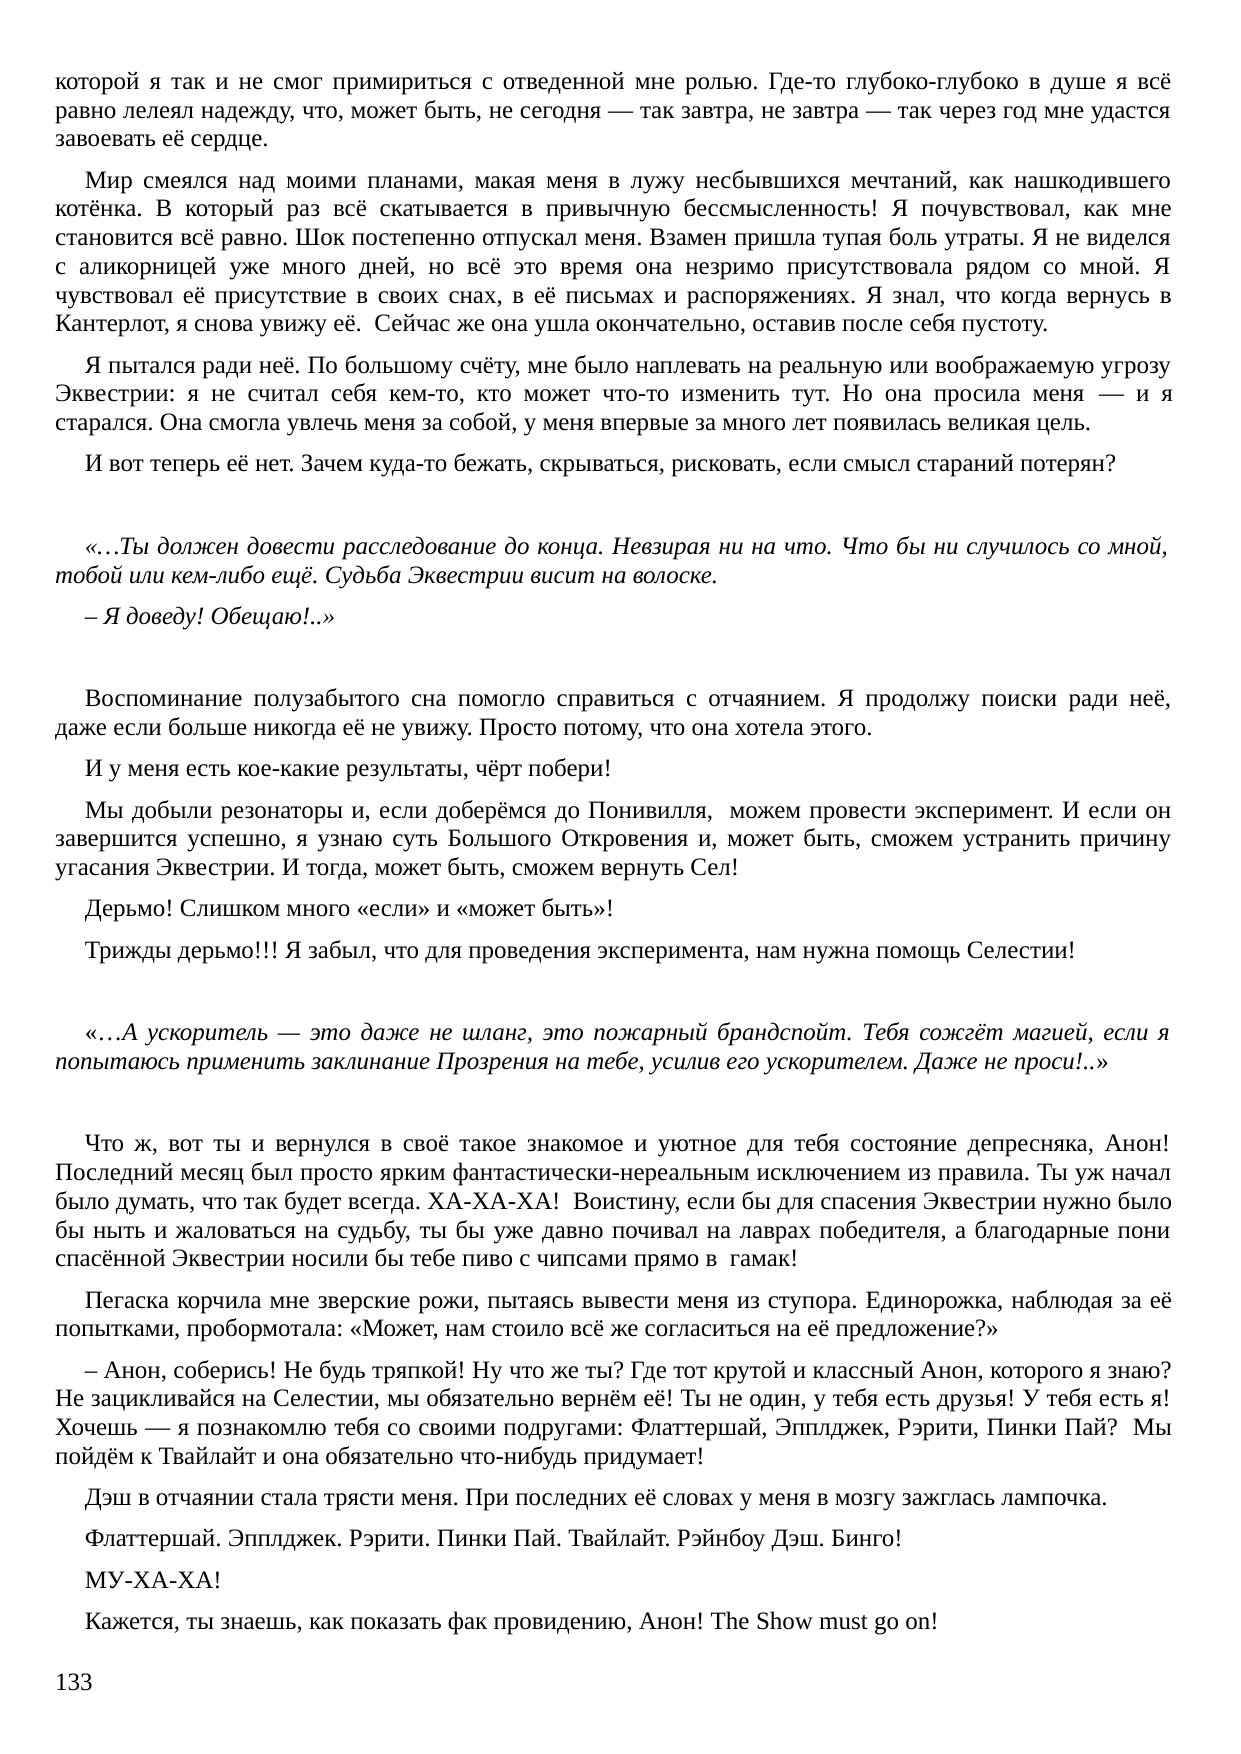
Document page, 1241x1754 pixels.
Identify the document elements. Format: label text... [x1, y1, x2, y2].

text Воспоминание полузабытого сна помогло справиться с отчаянием. Я продолжу поиски ради неё, даже если больше никогда её не увижу. Просто потому, что она хотела этого. [55, 683, 1173, 741]
text Дерьмо! Слишком много «если» и «может быть»! [55, 893, 1173, 922]
text которой я так и не смог примириться с отведенной мне ролью. Где-то глубоко-глубоко в душе я всё равно лелеял надежду, что, может быть, не сегодня — так завтра, не завтра — так через год мне удастся завоевать её сердце. [55, 66, 1173, 152]
text «…Ты должен довести расследование до конца. Невзирая ни на что. Что бы ни случилось со мной, тобой или кем-либо ещё. Судьба Эквестрии висит на волоске. [55, 531, 1173, 588]
text МУ-ХА-ХА! [55, 1565, 1173, 1593]
text И у меня есть кое-какие результаты, чёрт побери! [55, 753, 1173, 782]
text Что ж, вот ты и вернулся в своё такое знакомое и уютное для тебя состояние депресняка, Анон! Последний месяц был просто ярким фантастически-нереальным исключением из правила. Ты уж начал было думать, что так будет всегда. ХА-ХА-ХА! Воистину, если бы для спасения Эквестрии нужно было бы ныть и жаловаться на судьбу, ты бы уже давно почивал на лаврах победителя, а благодарные пони спасённой Эквестрии носили бы тебе пиво с чипсами прямо в гамак! [55, 1128, 1173, 1272]
text Мы добыли резонаторы и, если доберёмся до Понивилля, можем провести эксперимент. И если он завершится успешно, я узнаю суть Большого Откровения и, может быть, сможем устранить причину угасания Эквестрии. И тогда, может быть, сможем вернуть Сел! [55, 795, 1173, 881]
text Я пытался ради неё. По большому счёту, мне было наплевать на реальную или воображаемую угрозу Эквестрии: я не считал себя кем-то, кто может что-то изменить тут. Но она просила меня — и я старался. Она смогла увлечь меня за собой, у меня впервые за много лет появилась великая цель. [55, 350, 1173, 436]
text Флаттершай. Эпплджек. Рэрити. Пинки Пай. Твайлайт. Рэйнбоу Дэш. Бинго! [55, 1523, 1173, 1552]
text И вот теперь её нет. Зачем куда-то бежать, скрываться, рисковать, если смысл стараний потерян? [55, 448, 1173, 477]
text Дэш в отчаянии стала трясти меня. При последних её словах у меня в мозгу зажглась лампочка. [55, 1482, 1173, 1511]
text Трижды дерьмо!!! Я забыл, что для проведения эксперимента, нам нужна помощь Селестии! [55, 935, 1173, 963]
text – Я доведу! Обещаю!..» [55, 601, 1173, 630]
text «…А ускоритель — это даже не шланг, это пожарный брандспойт. Тебя сожгёт магией, если я попытаюсь применить заклинание Прозрения на тебе, усилив его ускорителем. Даже не проси!..» [55, 1017, 1173, 1075]
text Кажется, ты знаешь, как показать фак провидению, Анон! The Show must go on! [55, 1606, 1173, 1635]
text Пегаска корчила мне зверские рожи, пытаясь вывести меня из ступора. Единорожка, наблюдая за её попытками, пробормотала: «Может, нам стоило всё же согласиться на её предложение?» [55, 1285, 1173, 1342]
text – Анон, соберись! Не будь тряпкой! Ну что же ты? Где тот крутой и классный Анон, которого я знаю? Не зацикливайся на Селестии, мы обязательно вернём её! Ты не один, у тебя есть друзья! У тебя есть я! Хочешь — я познакомлю тебя со своими подругами: Флаттершай, Эпплджек, Рэрити, Пинки Пай? Мы пойдём к Твайлайт и она обязательно что-нибудь придумает! [55, 1355, 1173, 1470]
text Мир смеялся над моими планами, макая меня в лужу несбывшихся мечтаний, как нашкодившего котёнка. В который раз всё скатывается в привычную бессмысленность! Я почувствовал, как мне становится всё равно. Шок постепенно отпускал меня. Взамен пришла тупая боль утраты. Я не виделся с аликорницей уже много дней, но всё это время она незримо присутствовала рядом со мной. Я чувствовал её присутствие в своих снах, в её письмах и распоряжениях. Я знал, что когда вернусь в Кантерлот, я снова увижу её. Сейчас же она ушла окончательно, оставив после себя пустоту. [55, 165, 1173, 337]
